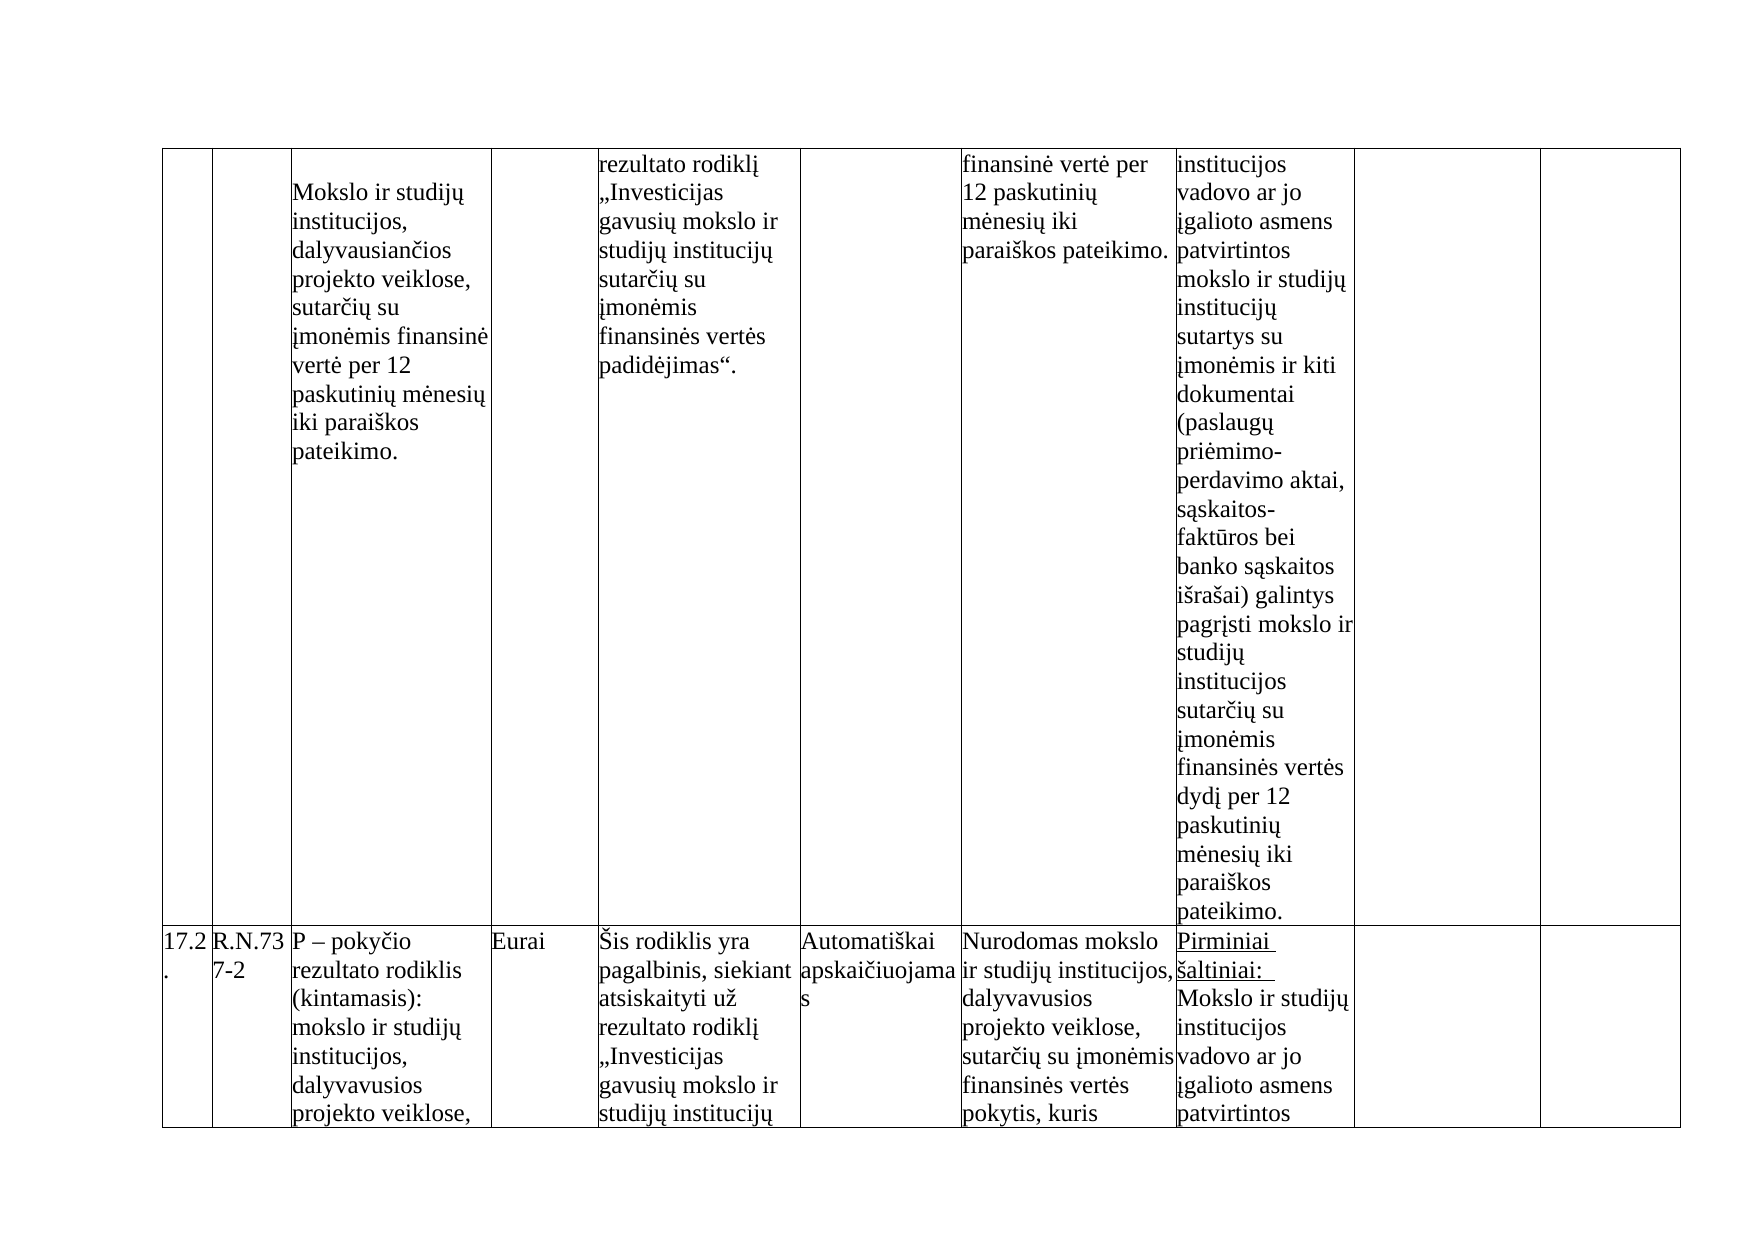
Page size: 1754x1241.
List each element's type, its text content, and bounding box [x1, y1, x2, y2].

table_cell Šis rodiklis yra pagalbinis, siekiant atsiskaityti už rezultato rodiklį „Investicijas gavusių mokslo ir studijų institucijų [599, 926, 800, 1127]
table_cell [1355, 926, 1540, 1127]
table_cell Pirminiai šaltiniai: Mokslo ir studijų institucijos vadovo ar jo įgalioto asmens patvirtintos [1177, 926, 1354, 1127]
table_cell Eurai [492, 926, 598, 1127]
table_cell [213, 149, 291, 925]
table_cell [1541, 149, 1680, 925]
table_cell [1541, 926, 1680, 1127]
table_cell institucijos vadovo ar jo įgalioto asmens patvirtintos mokslo ir studijų institucijų sutartys su įmonėmis ir kiti dokumentai (paslaugų priėmimo-perdavimo aktai, sąskaitos-faktūros bei banko sąskaitos išrašai) galintys pagrįsti mokslo ir studijų institucijos sutarčių su įmonėmis finansinės vertės dydį per 12 paskutinių mėnesių iki paraiškos pateikimo. [1177, 149, 1354, 925]
table_cell [801, 149, 961, 925]
table_cell [492, 149, 598, 925]
table_cell [1355, 149, 1540, 925]
table_cell Automatiškai apskaičiuojamas [801, 926, 961, 1127]
table_cell P – pokyčio rezultato rodiklis (kintamasis): mokslo ir studijų institucijos, dalyvavusios projekto veiklose, [292, 926, 491, 1127]
table_cell 17.2. [163, 926, 212, 1127]
table_cell [163, 149, 212, 925]
table_cell Nurodomas mokslo ir studijų institucijos, dalyvavusios projekto veiklose, sutarčių su įmonėmis finansinės vertės pokytis, kuris [962, 926, 1176, 1127]
table_cell R.N.737-2 [213, 926, 291, 1127]
table_cell finansinė vertė per 12 paskutinių mėnesių iki paraiškos pateikimo. [962, 149, 1176, 925]
table_cell rezultato rodiklį „Investicijas gavusių mokslo ir studijų institucijų sutarčių su įmonėmis finansinės vertės padidėjimas“. [599, 149, 800, 925]
table_cell Mokslo ir studijų institucijos, dalyvausiančios projekto veiklose, sutarčių su įmonėmis finansinė vertė per 12 paskutinių mėnesių iki paraiškos pateikimo. [292, 149, 491, 925]
